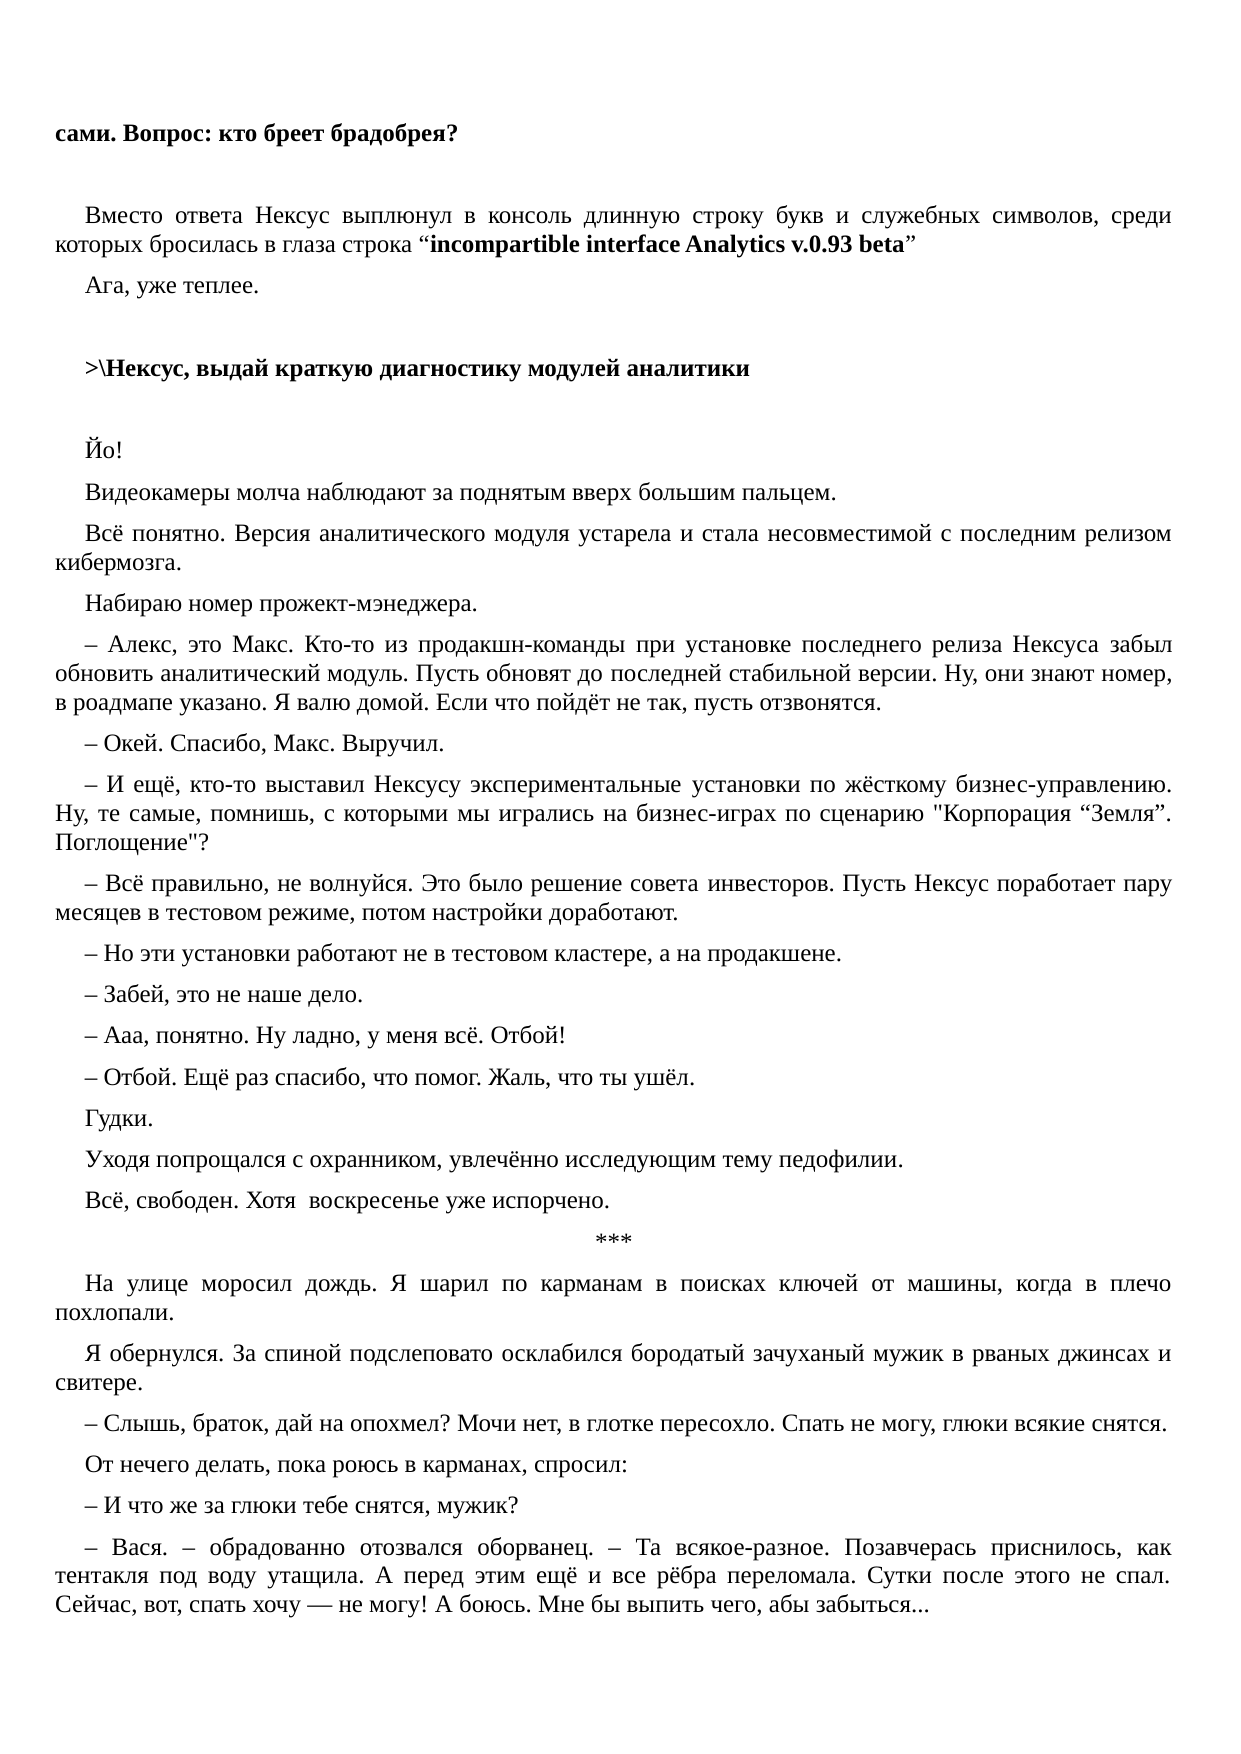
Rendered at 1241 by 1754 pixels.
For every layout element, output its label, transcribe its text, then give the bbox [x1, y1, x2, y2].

text Гудки. [55, 1103, 1172, 1132]
text – Отбой. Ещё раз спасибо, что помог. Жаль, что ты ушёл. [55, 1062, 1172, 1091]
text Набираю номер прожект-мэнеджера. [55, 588, 1172, 617]
text Я обернулся. За спиной подслеповато осклабился бородатый зачуханый мужик в рваных джинсах и свитере. [55, 1338, 1172, 1396]
text Всё понятно. Версия аналитического модуля устарела и стала несовместимой с последним релизом кибермозга. [55, 518, 1172, 576]
text – И что же за глюки тебе снятся, мужик? [55, 1491, 1172, 1519]
text – Вася. – обрадованно отозвался оборванец. – Та всякое-разное. Позавчерась приснилось, как тентакля под воду утащила. А перед этим ещё и все рёбра переломала. Сутки после этого не спал. Сейчас, вот, спать хочу — не могу! А боюсь. Мне бы выпить чего, абы забыться... [55, 1532, 1172, 1618]
text Уходя попрощался с охранником, увлечённо исследующим тему педофилии. [55, 1144, 1172, 1173]
text – Забей, это не наше дело. [55, 979, 1172, 1008]
text Ага, уже теплее. [55, 271, 1172, 299]
text – Ааа, понятно. Ну ладно, у меня всё. Отбой! [55, 1021, 1172, 1049]
text Видеокамеры молча наблюдают за поднятым вверх большим пальцем. [55, 477, 1172, 506]
text – Но эти установки работают не в тестовом кластере, а на продакшене. [55, 938, 1172, 967]
text – Слышь, браток, дай на опохмел? Мочи нет, в глотке пересохло. Спать не могу, глюки всякие снятся. [55, 1408, 1172, 1437]
text *** [55, 1227, 1172, 1256]
text – И ещё, кто-то выставил Нексусу экспериментальные установки по жёсткому бизнес-управлению. Ну, те самые, помнишь, с которыми мы игрались на бизнес-играх по сценарию "Корпорация “Земля”. Поглощение"? [55, 769, 1172, 856]
text – Окей. Спасибо, Макс. Выручил. [55, 728, 1172, 757]
text Вместо ответа Нексус выплюнул в консоль длинную строку букв и служебных символов, среди которых бросилась в глаза строка “incompartible interface Analytics v.0.93 beta” [55, 201, 1172, 258]
text Йо! [55, 436, 1172, 464]
text На улице моросил дождь. Я шарил по карманам в поисках ключей от машины, когда в плечо похлопали. [55, 1268, 1172, 1326]
text Всё, свободен. Хотя воскресенье уже испорчено. [55, 1186, 1172, 1214]
text >\Нексус, выдай краткую диагностику модулей аналитики [55, 353, 1172, 382]
text сами. Вопрос: кто бреет брадобрея? [55, 118, 1172, 147]
text – Алекс, это Макс. Кто-то из продакшн-команды при установке последнего релиза Нексуса забыл обновить аналитический модуль. Пусть обновят до последней стабильной версии. Ну, они знают номер, в роадмапе указано. Я валю домой. Если что пойдёт не так, пусть отзвонятся. [55, 629, 1172, 716]
text От нечего делать, пока роюсь в карманах, спросил: [55, 1449, 1172, 1478]
text – Всё правильно, не волнуйся. Это было решение совета инвесторов. Пусть Нексус поработает пару месяцев в тестовом режиме, потом настройки доработают. [55, 868, 1172, 926]
